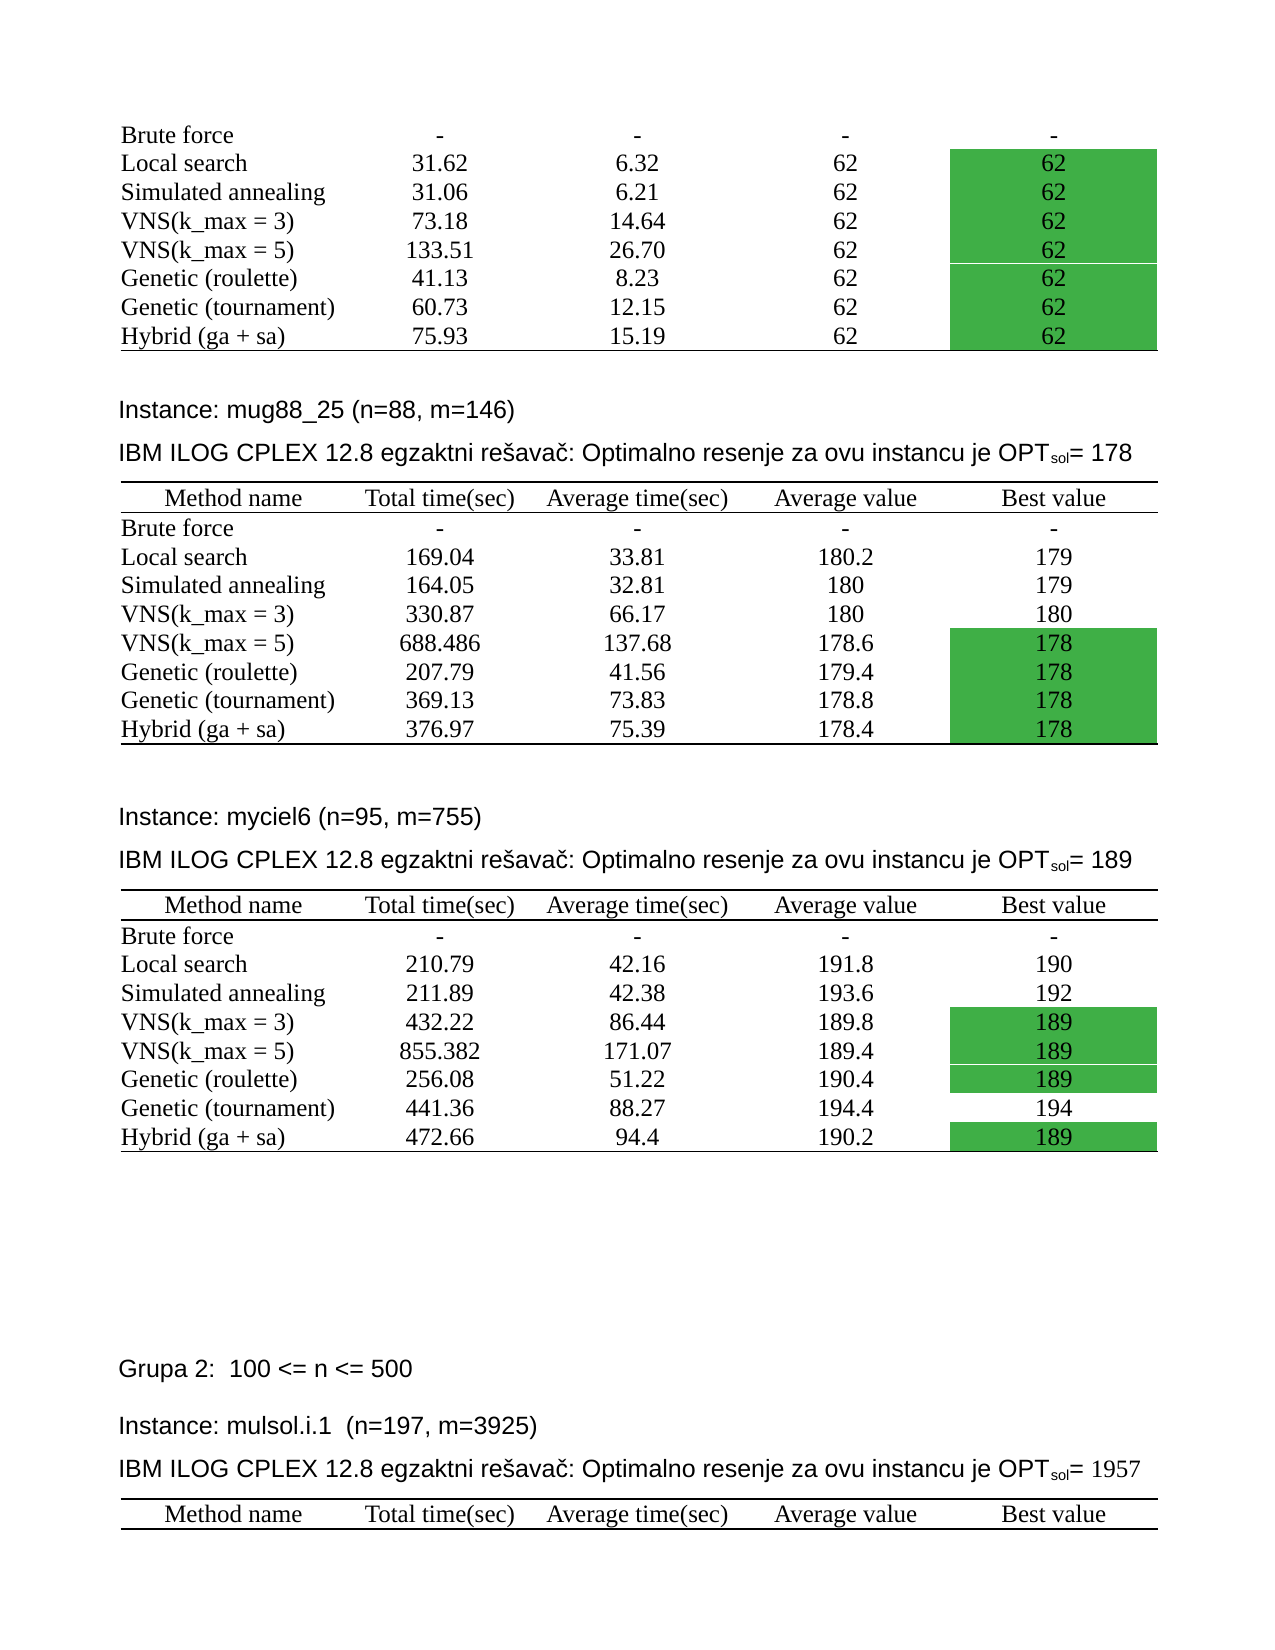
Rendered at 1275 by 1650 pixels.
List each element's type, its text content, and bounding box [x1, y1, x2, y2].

table_cell 432.22 [346, 1007, 533, 1036]
table_cell 75.39 [534, 714, 741, 743]
table_cell 178 [950, 628, 1157, 657]
table_cell 472.66 [346, 1122, 533, 1151]
table_cell 376.97 [346, 714, 533, 743]
table_cell - [950, 921, 1157, 949]
table_cell 32.81 [534, 571, 741, 599]
table_cell 178.8 [741, 686, 950, 714]
table_cell 88.27 [534, 1093, 741, 1122]
table_header Average time(sec) [534, 483, 741, 512]
text Instance: mulsol.i.1 (n=197, m=3925) [118, 1411, 1157, 1440]
table_header Best value [950, 891, 1157, 919]
table_cell 178 [950, 686, 1157, 714]
table_cell 62 [950, 235, 1157, 263]
table_cell 31.62 [346, 149, 533, 177]
table_cell 193.6 [741, 978, 950, 1007]
table_cell 191.8 [741, 950, 950, 978]
table_cell 62 [741, 264, 950, 292]
table_cell Simulated annealing [121, 978, 346, 1007]
table_header Total time(sec) [346, 1500, 533, 1528]
table_cell 41.56 [534, 657, 741, 686]
text IBM ILOG CPLEX 12.8 egzaktni rešavač: Optimalno resenje za ovu instancu je OPTsol= 178 [118, 438, 1157, 467]
table_cell 189 [950, 1036, 1157, 1064]
table_header Total time(sec) [346, 891, 533, 919]
table_cell 73.83 [534, 686, 741, 714]
table_cell 189 [950, 1007, 1157, 1036]
table_cell VNS(k_max = 5) [121, 628, 346, 657]
table_cell 178.6 [741, 628, 950, 657]
table_cell 66.17 [534, 599, 741, 628]
table_cell 62 [950, 321, 1157, 350]
table_cell 42.16 [534, 950, 741, 978]
table_cell - [950, 118, 1157, 148]
table_cell 179 [950, 571, 1157, 599]
table_header Total time(sec) [346, 483, 533, 512]
table_cell VNS(k_max = 5) [121, 235, 346, 263]
table_cell 180 [950, 599, 1157, 628]
table_cell 256.08 [346, 1065, 533, 1093]
table_cell - [346, 513, 533, 542]
table_cell 6.32 [534, 149, 741, 177]
table_cell 26.70 [534, 235, 741, 263]
table_cell 12.15 [534, 292, 741, 321]
table_cell - [534, 921, 741, 949]
table_cell 62 [741, 235, 950, 263]
table_cell Local search [121, 950, 346, 978]
table_header Average value [741, 891, 950, 919]
table_cell 178 [950, 714, 1157, 743]
table_cell - [950, 513, 1157, 542]
table_cell 137.68 [534, 628, 741, 657]
table_header Method name [121, 891, 346, 919]
table_cell 189.4 [741, 1036, 950, 1064]
text Instance: mug88_25 (n=88, m=146) [118, 394, 1157, 423]
table_cell 133.51 [346, 235, 533, 263]
table_cell 179.4 [741, 657, 950, 686]
table_cell VNS(k_max = 5) [121, 1036, 346, 1064]
table_cell 86.44 [534, 1007, 741, 1036]
table_cell Genetic (roulette) [121, 1065, 346, 1093]
table_cell 178 [950, 657, 1157, 686]
table_cell Simulated annealing [121, 571, 346, 599]
table_cell 180.2 [741, 542, 950, 571]
table_cell 171.07 [534, 1036, 741, 1064]
table_cell Genetic (roulette) [121, 264, 346, 292]
table_cell 169.04 [346, 542, 533, 571]
text IBM ILOG CPLEX 12.8 egzaktni rešavač: Optimalno resenje za ovu instancu je OPTsol= 1957 [118, 1454, 1157, 1483]
table_cell Genetic (roulette) [121, 657, 346, 686]
table_cell 62 [741, 321, 950, 350]
table_cell 178.4 [741, 714, 950, 743]
table_cell 62 [741, 292, 950, 321]
table_cell Genetic (tournament) [121, 1093, 346, 1122]
table_cell 51.22 [534, 1065, 741, 1093]
table_cell 62 [950, 264, 1157, 292]
table_cell - [346, 921, 533, 949]
table_cell - [741, 513, 950, 542]
table_header Average value [741, 1500, 950, 1528]
table_cell Simulated annealing [121, 177, 346, 206]
table_cell - [741, 921, 950, 949]
table_cell 180 [741, 571, 950, 599]
table_cell 369.13 [346, 686, 533, 714]
table_cell 62 [950, 149, 1157, 177]
table_cell - [346, 118, 533, 148]
table_cell VNS(k_max = 3) [121, 206, 346, 235]
table_cell 8.23 [534, 264, 741, 292]
table_cell 15.19 [534, 321, 741, 350]
table_cell Brute force [121, 513, 346, 542]
table_header Average value [741, 483, 950, 512]
table_cell 210.79 [346, 950, 533, 978]
table_cell Local search [121, 542, 346, 571]
table_cell 688.486 [346, 628, 533, 657]
table_cell 33.81 [534, 542, 741, 571]
table_cell 192 [950, 978, 1157, 1007]
table_cell 42.38 [534, 978, 741, 1007]
table_cell 14.64 [534, 206, 741, 235]
table_cell 189 [950, 1122, 1157, 1151]
text Grupa 2: 100 <= n <= 500 [118, 1353, 1157, 1382]
table_cell 94.4 [534, 1122, 741, 1151]
table_cell 855.382 [346, 1036, 533, 1064]
table_cell 31.06 [346, 177, 533, 206]
table_cell Hybrid (ga + sa) [121, 714, 346, 743]
table_cell 441.36 [346, 1093, 533, 1122]
table_cell 41.13 [346, 264, 533, 292]
table_cell 62 [741, 177, 950, 206]
table_cell 194.4 [741, 1093, 950, 1122]
table_header Best value [950, 1500, 1157, 1528]
table_cell 211.89 [346, 978, 533, 1007]
table_cell 189.8 [741, 1007, 950, 1036]
table_cell Local search [121, 149, 346, 177]
table_cell 75.93 [346, 321, 533, 350]
table_cell 62 [741, 149, 950, 177]
table_cell 62 [741, 206, 950, 235]
table_cell Hybrid (ga + sa) [121, 321, 346, 350]
table_cell Brute force [121, 118, 346, 148]
table_cell 180 [741, 599, 950, 628]
table_cell 60.73 [346, 292, 533, 321]
table_header Average time(sec) [534, 1500, 741, 1528]
table_header Method name [121, 483, 346, 512]
table_header Best value [950, 483, 1157, 512]
table_cell Genetic (tournament) [121, 686, 346, 714]
table_cell 190.2 [741, 1122, 950, 1151]
table_cell 62 [950, 177, 1157, 206]
table_cell - [534, 118, 741, 148]
table_cell Hybrid (ga + sa) [121, 1122, 346, 1151]
table_cell 6.21 [534, 177, 741, 206]
table_cell 194 [950, 1093, 1157, 1122]
table_cell 62 [950, 292, 1157, 321]
table_cell 330.87 [346, 599, 533, 628]
table_cell - [741, 118, 950, 148]
table_header Method name [121, 1500, 346, 1528]
table_cell 179 [950, 542, 1157, 571]
table_cell Genetic (tournament) [121, 292, 346, 321]
text IBM ILOG CPLEX 12.8 egzaktni rešavač: Optimalno resenje za ovu instancu je OPTsol= 189 [118, 846, 1157, 874]
table_cell 189 [950, 1065, 1157, 1093]
table_cell 190.4 [741, 1065, 950, 1093]
table_cell 190 [950, 950, 1157, 978]
table_cell - [534, 513, 741, 542]
table_cell 62 [950, 206, 1157, 235]
table_cell 207.79 [346, 657, 533, 686]
text Instance: myciel6 (n=95, m=755) [118, 802, 1157, 831]
table_cell 73.18 [346, 206, 533, 235]
table_cell Brute force [121, 921, 346, 949]
table_cell VNS(k_max = 3) [121, 599, 346, 628]
table_header Average time(sec) [534, 891, 741, 919]
table_cell 164.05 [346, 571, 533, 599]
table_cell VNS(k_max = 3) [121, 1007, 346, 1036]
